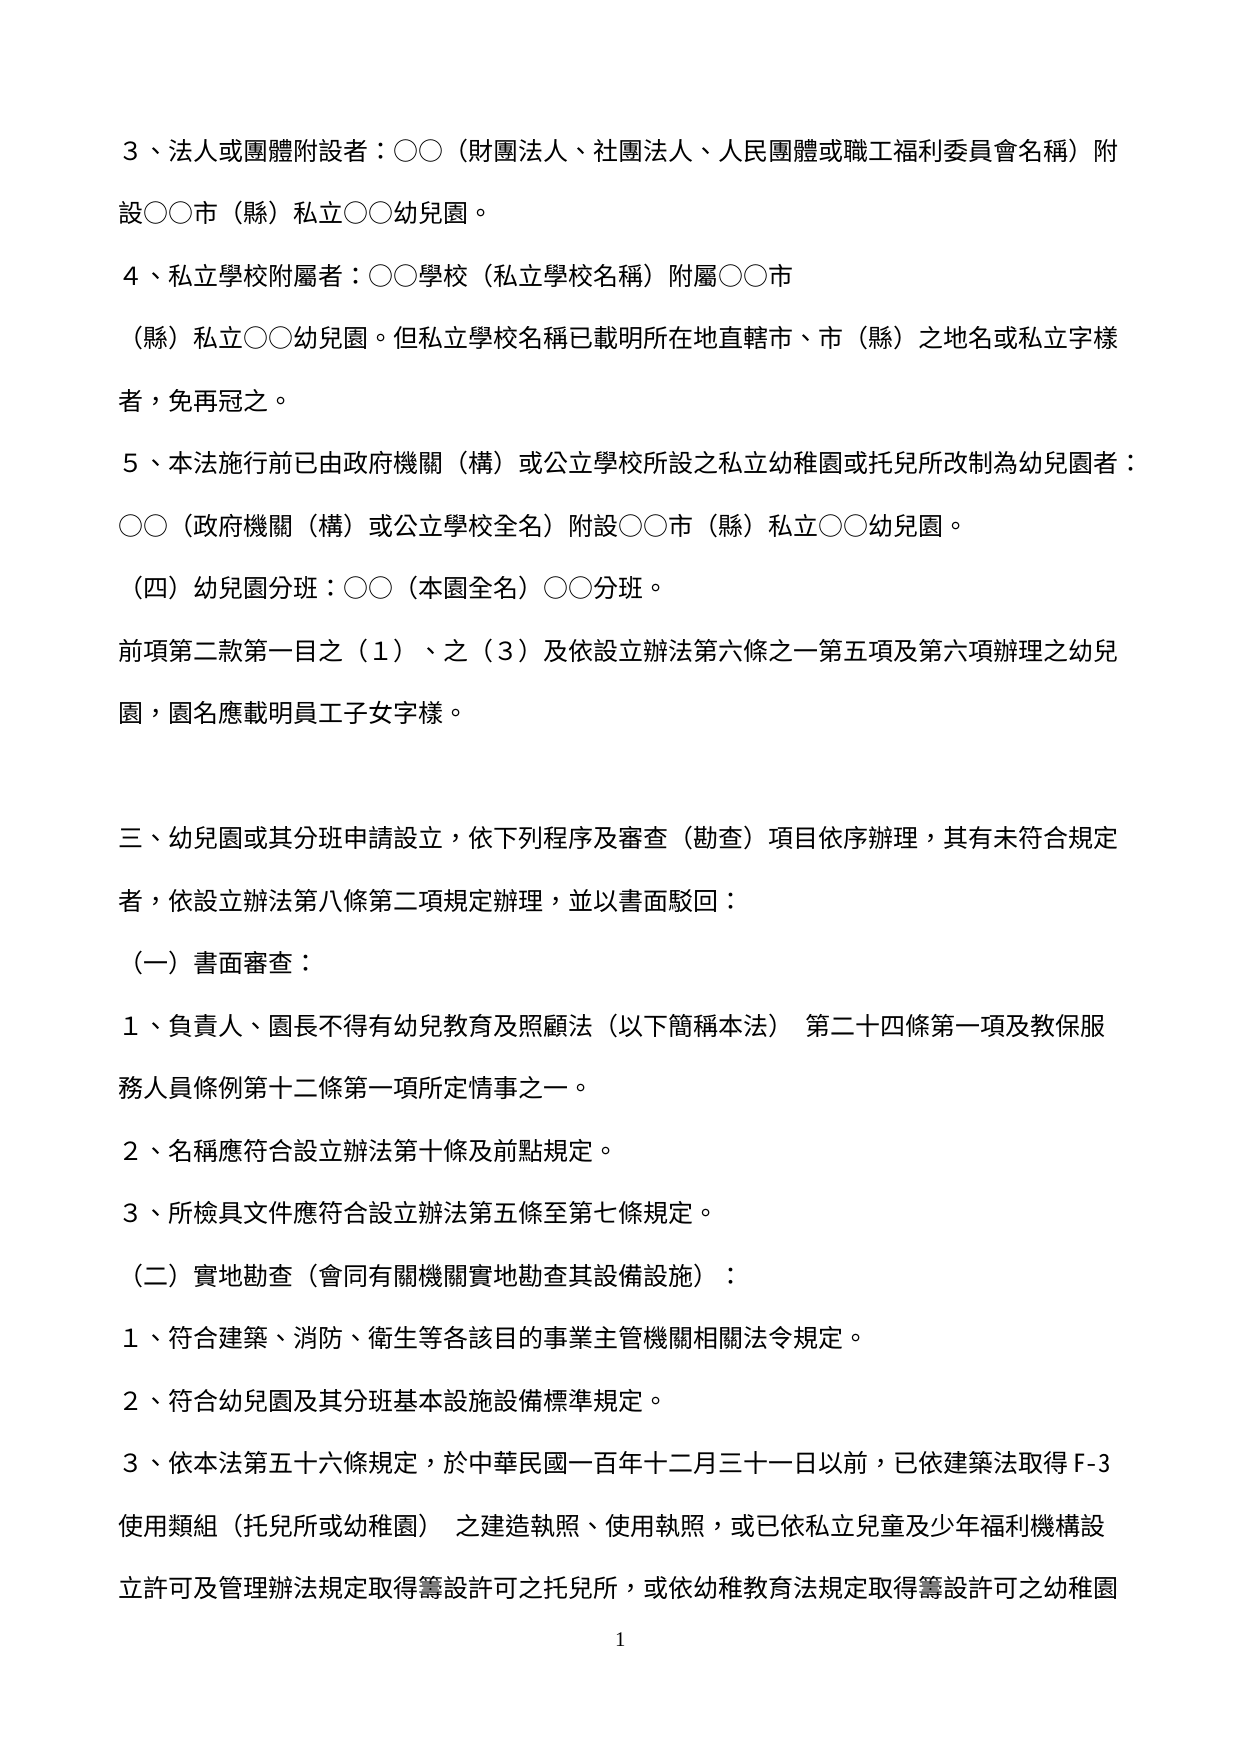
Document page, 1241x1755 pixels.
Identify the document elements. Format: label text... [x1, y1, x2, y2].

text ５、本法施行前已由政府機關（構）或公立學校所設之私立幼稚園或托兒所改制為幼兒園者：○○（政府機關（構）或公立學校全名）附設○○市（縣）私立○○幼兒園。 [118, 420, 1122, 545]
text （縣）私立○○幼兒園。但私立學校名稱已載明所在地直轄市、市（縣）之地名或私立字樣者，免再冠之。 [118, 295, 1122, 420]
text （一）書面審查： [118, 920, 1122, 983]
text ２、名稱應符合設立辦法第十條及前點規定。 [118, 1108, 1122, 1170]
text １、符合建築、消防、衛生等各該目的事業主管機關相關法令規定。 [118, 1295, 1122, 1358]
text ３、法人或團體附設者：○○（財團法人、社團法人、人民團體或職工福利委員會名稱）附設○○市（縣）私立○○幼兒園。 [118, 108, 1122, 233]
text ３、依本法第五十六條規定，於中華民國一百年十二月三十一日以前，已依建築法取得F-3使用類組（托兒所或幼稚園） 之建造執照、使用執照，或已依私立兒童及少年福利機構設立許可及管理辦法規定取得籌設許可之托兒所，或依幼稚教育法規定取得籌設許可之幼稚園 [118, 1420, 1122, 1608]
text （四）幼兒園分班：○○（本園全名）○○分班。 [118, 545, 1122, 608]
text （二）實地勘查（會同有關機關實地勘查其設備設施）： [118, 1233, 1122, 1295]
text ３、所檢具文件應符合設立辦法第五條至第七條規定。 [118, 1170, 1122, 1233]
text １、負責人、園長不得有幼兒教育及照顧法（以下簡稱本法） 第二十四條第一項及教保服務人員條例第十二條第一項所定情事之一。 [118, 983, 1122, 1108]
text ４、私立學校附屬者：○○學校（私立學校名稱）附屬○○市 [118, 233, 1122, 295]
text ２、符合幼兒園及其分班基本設施設備標準規定。 [118, 1358, 1122, 1420]
text 三、幼兒園或其分班申請設立，依下列程序及審查（勘查）項目依序辦理，其有未符合規定者，依設立辦法第八條第二項規定辦理，並以書面駁回： [118, 795, 1122, 920]
text 前項第二款第一目之（１）、之（３）及依設立辦法第六條之一第五項及第六項辦理之幼兒園，園名應載明員工子女字樣。 [118, 608, 1122, 733]
